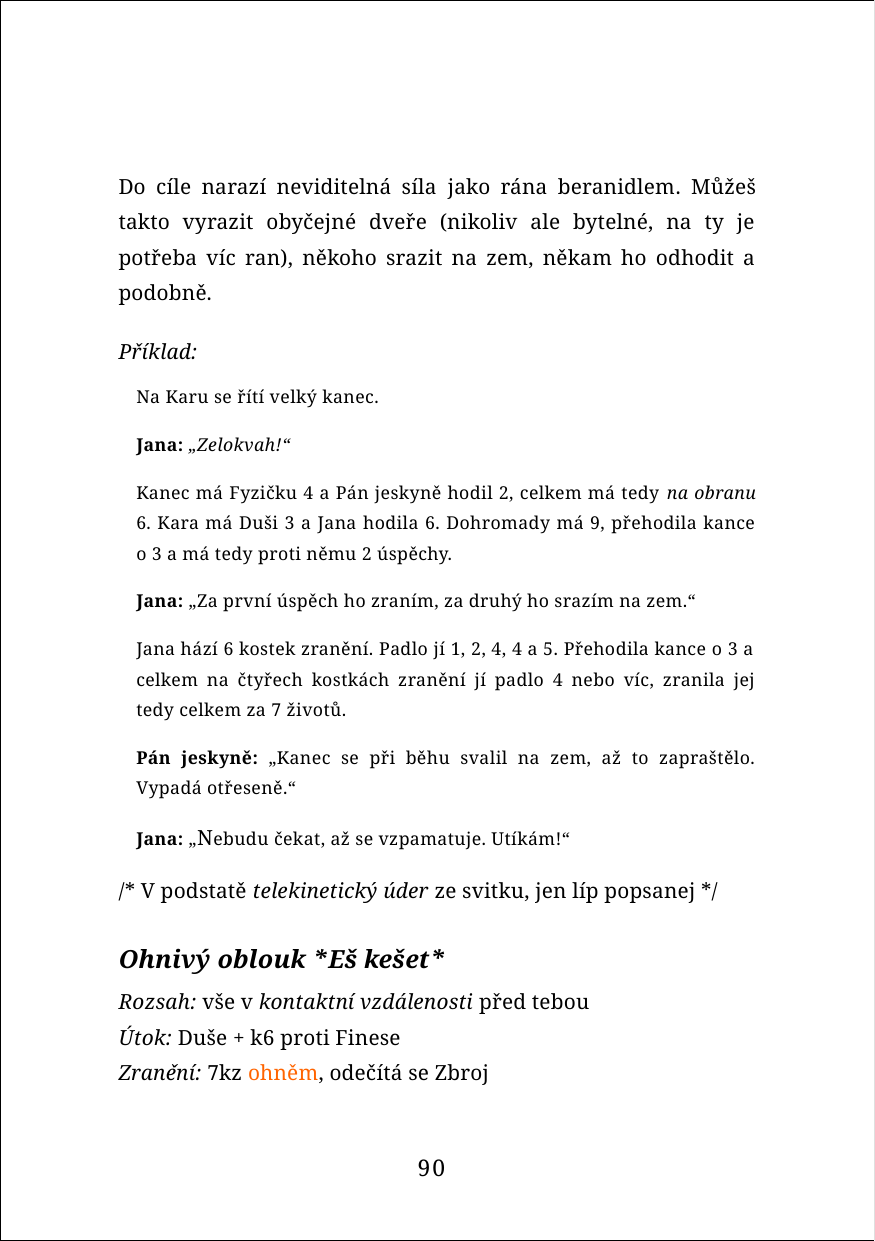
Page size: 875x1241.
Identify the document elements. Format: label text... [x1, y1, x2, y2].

subtitle Ohnivý oblouk *Eš kešet* [118, 942, 756, 976]
text Jana hází 6 kostek zranění. Padlo jí 1, 2, 4, 4 a 5. Přehodila kance o 3 a celkem na čtyřech kostkách zranění jí padlo 4 nebo víc, zranila jej tedy celkem za 7 životů. [136, 637, 756, 721]
text Pán jeskyně: „Kanec se při běhu svalil na zem, až to zapraštělo. Vypadá otřeseně.“ [136, 745, 756, 799]
text Příklad: [118, 337, 756, 366]
text Kanec má Fyzičku 4 a Pán jeskyně hodil 2, celkem má tedy na obranu 6. Kara má Duši 3 a Jana hodila 6. Dohromady má 9, přehodila kance o 3 a má tedy proti němu 2 úspěchy. [136, 481, 756, 565]
text Jana: „Nebudu čekat, až se vzpamatuje. Utíkám!“ [136, 823, 756, 852]
text Do cíle narazí neviditelná síla jako rána beranidlem. Můžeš takto vyrazit obyčejné dveře (nikoliv ale bytelné, na ty je potřeba víc ran), někoho srazit na zem, někam ho odhodit a podobně. [118, 172, 756, 307]
text Rozsah: vše v kontaktní vzdálenosti před tebou Útok: Duše + k6 proti Finese Zranění: 7kz ohněm, odečítá se Zbroj [118, 987, 756, 1087]
text Jana: „Za první úspěch ho zraním, za druhý ho srazím na zem.“ [136, 589, 756, 613]
text /* V podstatě telekinetický úder ze svitku, jen líp popsanej */ [118, 877, 756, 905]
text Na Karu se řítí velký kanec. [136, 385, 756, 409]
text Jana: „Zelokvah!“ [136, 433, 756, 457]
